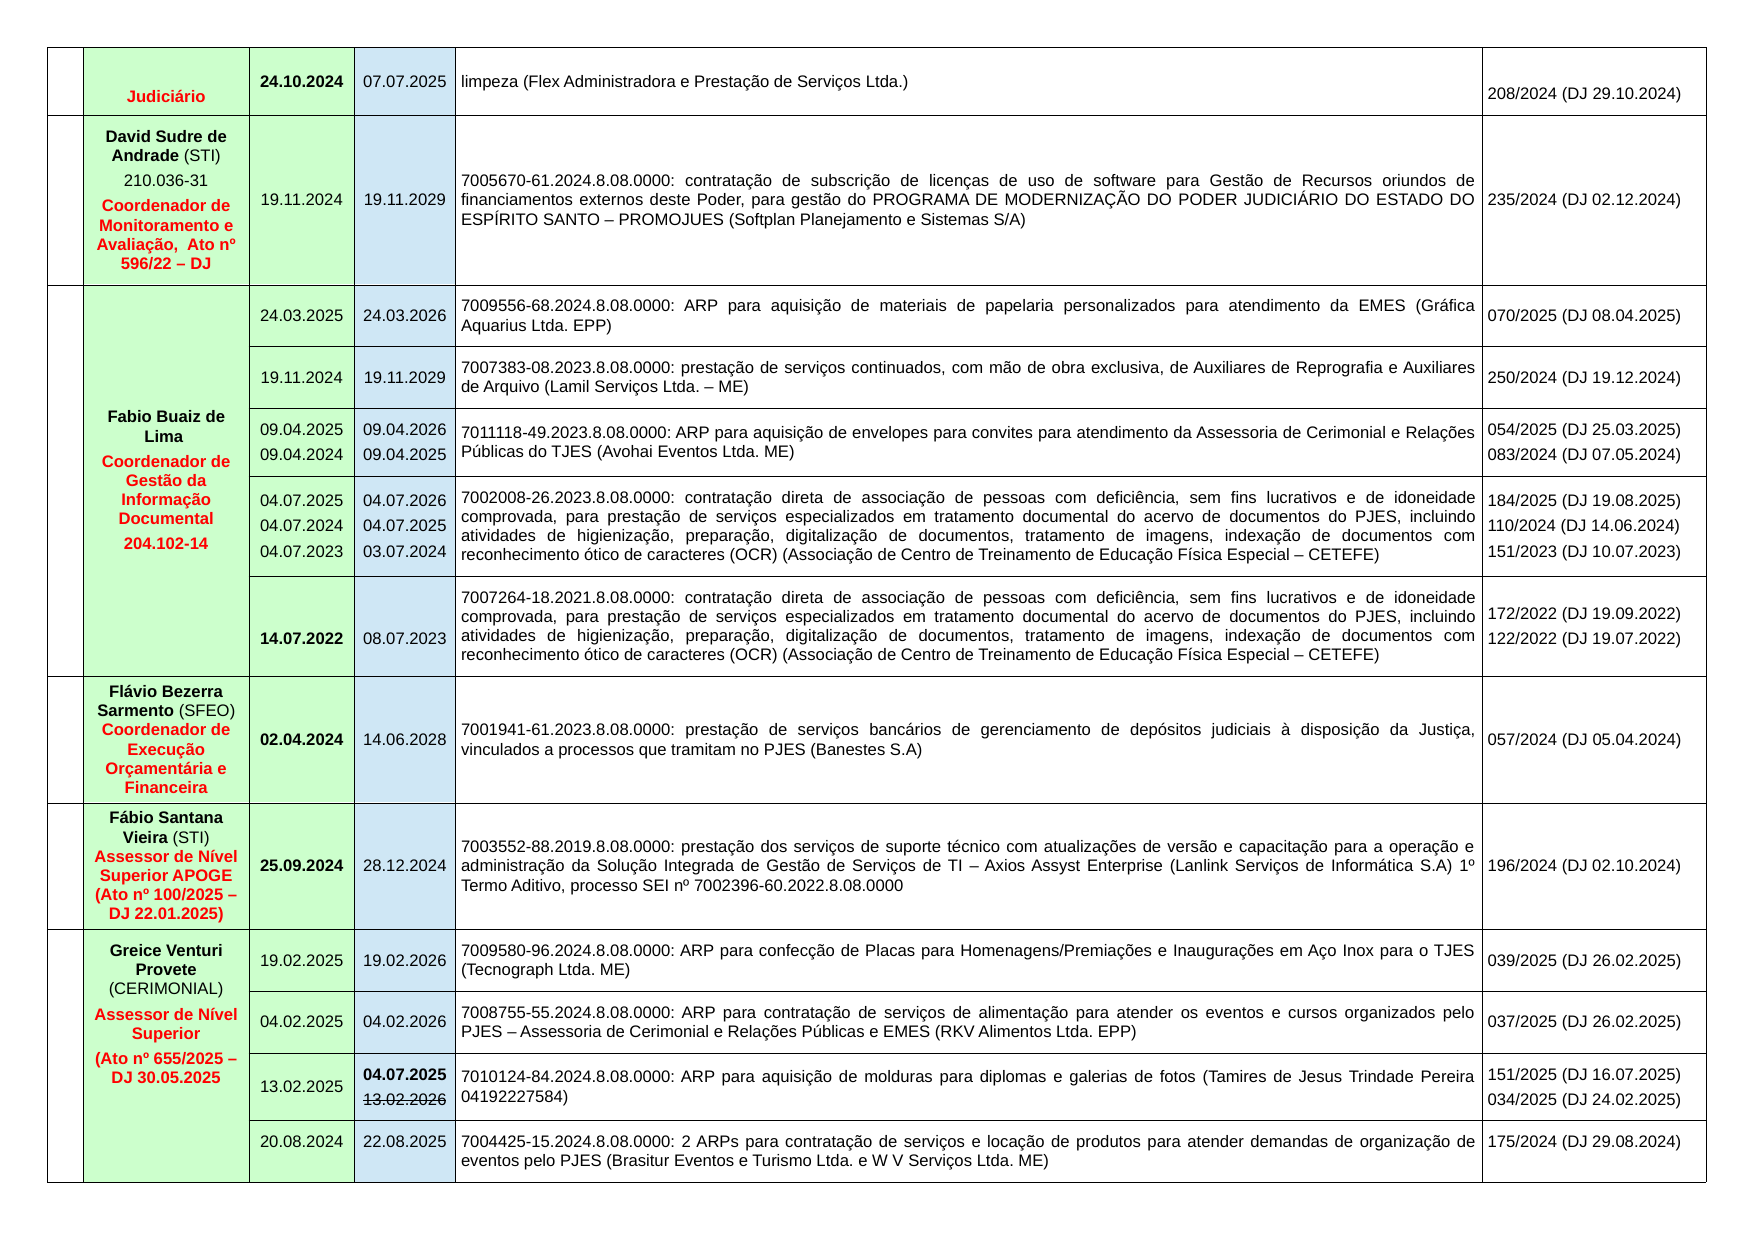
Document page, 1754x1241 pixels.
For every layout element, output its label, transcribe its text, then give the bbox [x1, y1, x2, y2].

table_cell 7009580-96.2024.8.08.0000: ARP para confecção de Placas para Homenagens/Premiações e Inaugurações em Aço Inox para o TJES (Tecnograph Ltda. ME) [456, 930, 1482, 991]
table_cell 7001941-61.2023.8.08.0000: prestação de serviços bancários de gerenciamento de depósitos judiciais à disposição da Justiça, vinculados a processos que tramitam no PJES (Banestes S.A) [456, 677, 1482, 802]
table_cell 7011118-49.2023.8.08.0000: ARP para aquisição de envelopes para convites para atendimento da Assessoria de Cerimonial e Relações Públicas do TJES (Avohai Eventos Ltda. ME) [456, 409, 1482, 476]
table_cell 235/2024 (DJ 02.12.2024) [1483, 116, 1706, 284]
table_cell 04.07.2025 04.07.2024 04.07.2023 [250, 477, 354, 576]
table_cell [48, 48, 83, 115]
table_cell 08.07.2023 [355, 577, 455, 676]
table_cell 151/2025 (DJ 16.07.2025) 034/2025 (DJ 24.02.2025) [1483, 1054, 1706, 1120]
table_cell 7009556-68.2024.8.08.0000: ARP para aquisição de materiais de papelaria personalizados para atendimento da EMES (Gráfica Aquarius Ltda. EPP) [456, 286, 1482, 346]
table_cell 04.07.2025 13.02.2026 [355, 1054, 455, 1120]
table_cell [48, 286, 83, 676]
table_cell Greice Venturi Provete (CERIMONIAL) Assessor de Nível Superior (Ato nº 655/2025 – DJ 30.05.2025 [84, 930, 249, 1182]
table_cell 7007264-18.2021.8.08.0000: contratação direta de associação de pessoas com deficiência, sem fins lucrativos e de idoneidade comprovada, para prestação de serviços especializados em tratamento documental do acervo de documentos do PJES, incluindo atividades de higienização, preparação, digitalização de documentos, tratamento de imagens, indexação de documentos com reconhecimento ótico de caracteres (OCR) (Associação de Centro de Treinamento de Educação Física Especial – CETEFE) [456, 577, 1482, 676]
table_cell 184/2025 (DJ 19.08.2025) 110/2024 (DJ 14.06.2024) 151/2023 (DJ 10.07.2023) [1483, 477, 1706, 576]
table_cell 14.07.2022 [250, 577, 354, 676]
table_cell 054/2025 (DJ 25.03.2025) 083/2024 (DJ 07.05.2024) [1483, 409, 1706, 476]
table_cell 7003552-88.2019.8.08.0000: prestação dos serviços de suporte técnico com atualizações de versão e capacitação para a operação e administração da Solução Integrada de Gestão de Serviços de TI – Axios Assyst Enterprise (Lanlink Serviços de Informática S.A) 1º Termo Aditivo, processo SEI nº 7002396-60.2022.8.08.0000 [456, 804, 1482, 929]
table_cell 070/2025 (DJ 08.04.2025) [1483, 286, 1706, 346]
table_cell 7008755-55.2024.8.08.0000: ARP para contratação de serviços de alimentação para atender os eventos e cursos organizados pelo PJES – Assessoria de Cerimonial e Relações Públicas e EMES (RKV Alimentos Ltda. EPP) [456, 992, 1482, 1053]
table_cell 037/2025 (DJ 26.02.2025) [1483, 992, 1706, 1053]
table_cell 250/2024 (DJ 19.12.2024) [1483, 347, 1706, 408]
table_cell [48, 804, 83, 929]
table_cell Flávio Bezerra Sarmento (SFEO) Coordenador de Execução Orçamentária e Financeira [84, 677, 249, 802]
table_cell 07.07.2025 [355, 48, 455, 115]
table_cell 175/2024 (DJ 29.08.2024) [1483, 1121, 1706, 1182]
table_cell 09.04.2026 09.04.2025 [355, 409, 455, 476]
table_cell [48, 930, 83, 1182]
table_cell 22.08.2025 [355, 1121, 455, 1182]
table_cell 19.11.2029 [355, 116, 455, 284]
table_cell 039/2025 (DJ 26.02.2025) [1483, 930, 1706, 991]
table_cell 24.03.2025 [250, 286, 354, 346]
table_cell 28.12.2024 [355, 804, 455, 929]
table_cell 13.02.2025 [250, 1054, 354, 1120]
table_cell 7007383-08.2023.8.08.0000: prestação de serviços continuados, com mão de obra exclusiva, de Auxiliares de Reprografia e Auxiliares de Arquivo (Lamil Serviços Ltda. – ME) [456, 347, 1482, 408]
table_cell 20.08.2024 [250, 1121, 354, 1182]
table_cell 7005670-61.2024.8.08.0000: contratação de subscrição de licenças de uso de software para Gestão de Recursos oriundos de financiamentos externos deste Poder, para gestão do PROGRAMA DE MODERNIZAÇÃO DO PODER JUDICIÁRIO DO ESTADO DO ESPÍRITO SANTO – PROMOJUES (Softplan Planejamento e Sistemas S/A) [456, 116, 1482, 284]
table_cell 057/2024 (DJ 05.04.2024) [1483, 677, 1706, 802]
table_cell 19.11.2029 [355, 347, 455, 408]
table_cell 7002008-26.2023.8.08.0000: contratação direta de associação de pessoas com deficiência, sem fins lucrativos e de idoneidade comprovada, para prestação de serviços especializados em tratamento documental do acervo de documentos do PJES, incluindo atividades de higienização, preparação, digitalização de documentos, tratamento de imagens, indexação de documentos com reconhecimento ótico de caracteres (OCR) (Associação de Centro de Treinamento de Educação Física Especial – CETEFE) [456, 477, 1482, 576]
table_cell limpeza (Flex Administradora e Prestação de Serviços Ltda.) [456, 48, 1482, 115]
table_cell [48, 677, 83, 802]
table_cell [48, 116, 83, 284]
table_cell 09.04.2025 09.04.2024 [250, 409, 354, 476]
table_cell 04.07.2026 04.07.2025 03.07.2024 [355, 477, 455, 576]
table_cell David Sudre de Andrade (STI) 210.036-31 Coordenador de Monitoramento e Avaliação, Ato nº 596/22 – DJ [84, 116, 249, 284]
table_cell 25.09.2024 [250, 804, 354, 929]
table_cell 7010124-84.2024.8.08.0000: ARP para aquisição de molduras para diplomas e galerias de fotos (Tamires de Jesus Trindade Pereira 04192227584) [456, 1054, 1482, 1120]
table_cell Fábio Santana Vieira (STI) Assessor de Nível Superior APOGE (Ato nº 100/2025 – DJ 22.01.2025) [84, 804, 249, 929]
table_cell 02.04.2024 [250, 677, 354, 802]
table_cell 19.02.2026 [355, 930, 455, 991]
table_cell 7004425-15.2024.8.08.0000: 2 ARPs para contratação de serviços e locação de produtos para atender demandas de organização de eventos pelo PJES (Brasitur Eventos e Turismo Ltda. e W V Serviços Ltda. ME) [456, 1121, 1482, 1182]
table_cell 04.02.2026 [355, 992, 455, 1053]
table_cell 19.11.2024 [250, 116, 354, 284]
table_cell 196/2024 (DJ 02.10.2024) [1483, 804, 1706, 929]
table_cell 04.02.2025 [250, 992, 354, 1053]
table_cell 24.10.2024 [250, 48, 354, 115]
table_cell 24.03.2026 [355, 286, 455, 346]
table_cell Judiciário [84, 48, 249, 115]
table_cell 208/2024 (DJ 29.10.2024) [1483, 48, 1706, 115]
table_cell 172/2022 (DJ 19.09.2022) 122/2022 (DJ 19.07.2022) [1483, 577, 1706, 676]
table_cell 19.11.2024 [250, 347, 354, 408]
table_cell 14.06.2028 [355, 677, 455, 802]
table_cell 19.02.2025 [250, 930, 354, 991]
table_cell Fabio Buaiz de Lima Coordenador de Gestão da Informação Documental 204.102-14 [84, 286, 249, 676]
